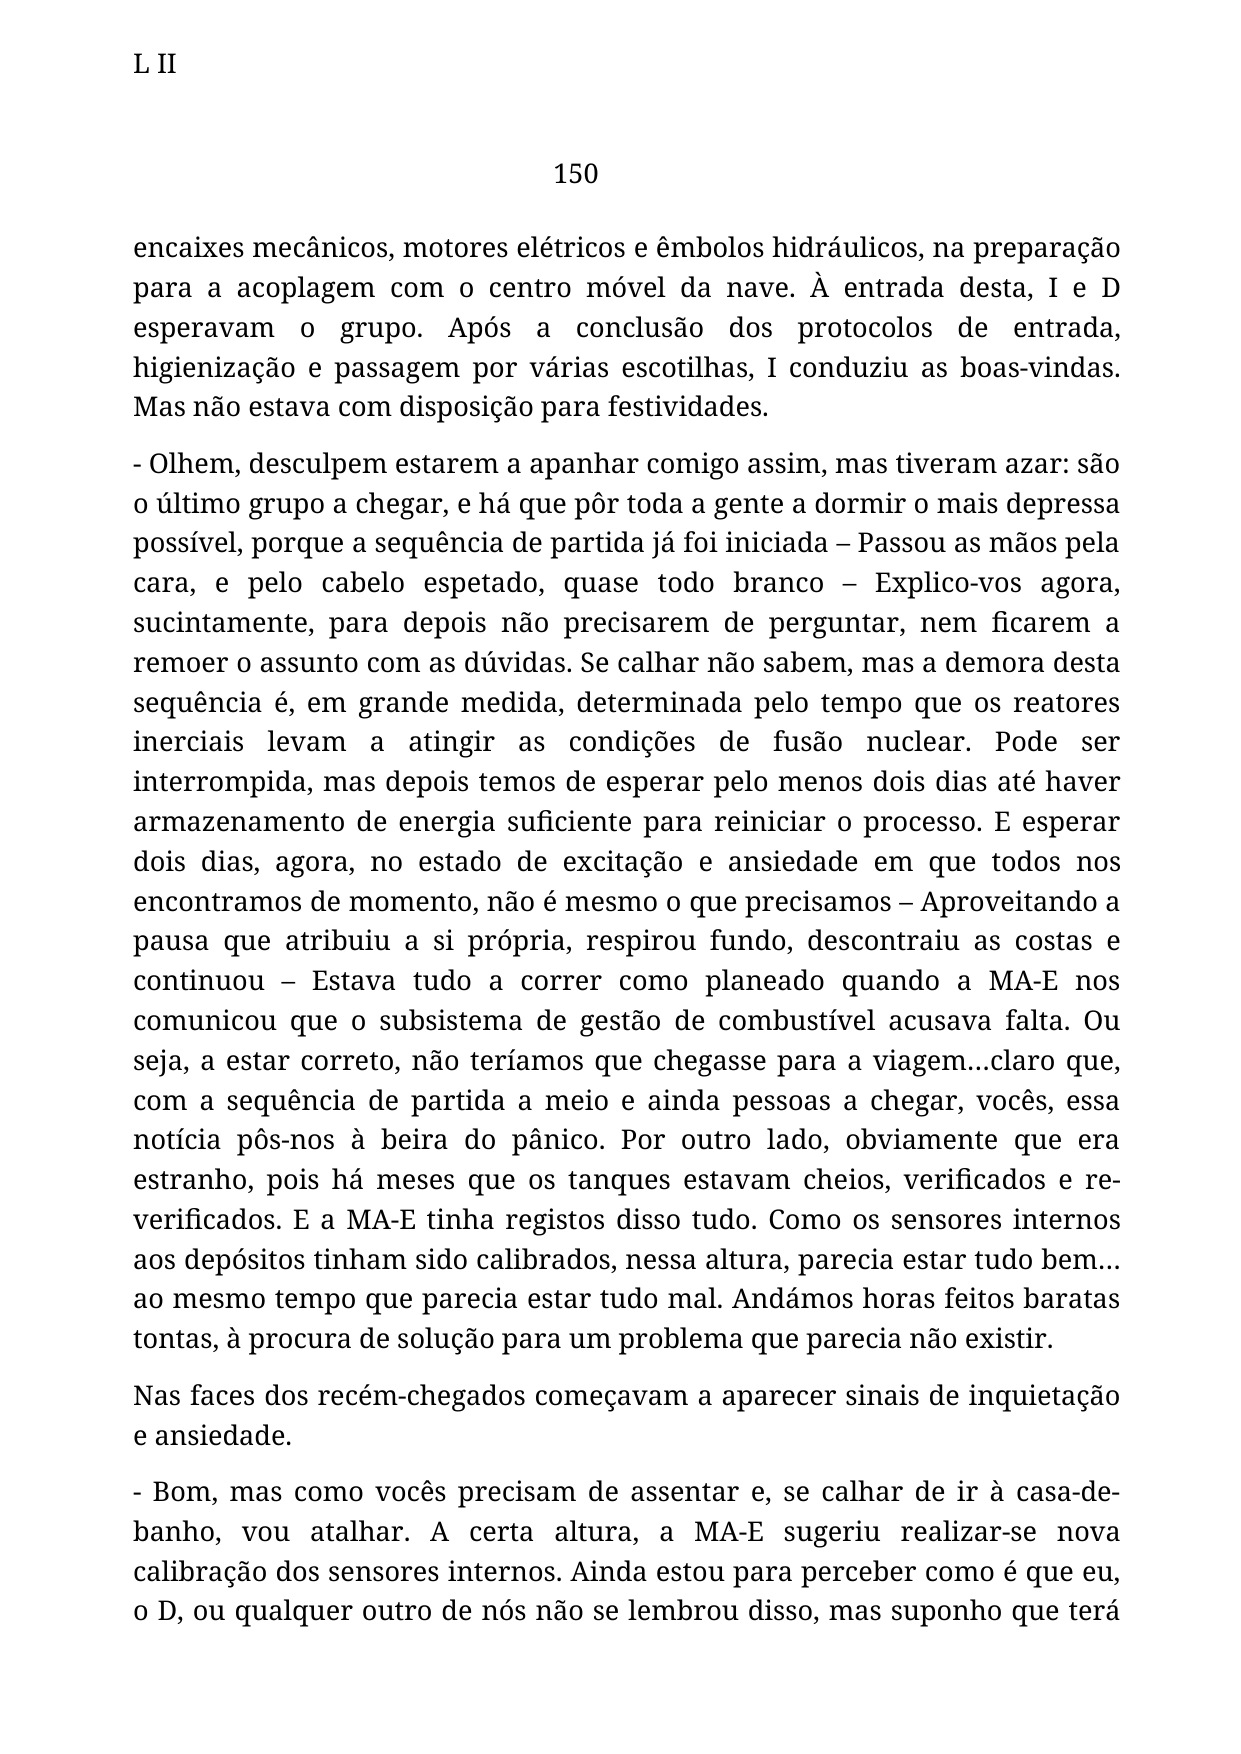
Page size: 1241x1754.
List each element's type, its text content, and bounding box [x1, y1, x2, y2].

text encaixes mecânicos, motores elétricos e êmbolos hidráulicos, na preparação para a acoplagem com o centro móvel da nave. À entrada desta, I e D esperavam o grupo. Após a conclusão dos protocolos de entrada, higienização e passagem por várias escotilhas, I conduziu as boas-vindas. Mas não estava com disposição para festividades. [133, 229, 1122, 425]
text - Bom, mas como vocês precisam de assentar e, se calhar de ir à casa-de-banho, vou atalhar. A certa altura, a MA-E sugeriu realizar-se nova calibração dos sensores internos. Ainda estou para perceber como é que eu, o D, ou qualquer outro de nós não se lembrou disso, mas suponho que terá [133, 1472, 1122, 1629]
text Nas faces dos recém-chegados começavam a aparecer sinais de inquietação e ansiedade. [133, 1376, 1122, 1453]
text - Olhem, desculpem estarem a apanhar comigo assim, mas tiveram azar: são o último grupo a chegar, e há que pôr toda a gente a dormir o mais depressa possível, porque a sequência de partida já foi iniciada – Passou as mãos pela cara, e pelo cabelo espetado, quase todo branco – Explico-vos agora, sucintamente, para depois não precisarem de perguntar, nem ficarem a remoer o assunto com as dúvidas. Se calhar não sabem, mas a demora desta sequência é, em grande medida, determinada pelo tempo que os reatores inerciais levam a atingir as condições de fusão nuclear. Pode ser interrompida, mas depois temos de esperar pelo menos dois dias até haver armazenamento de energia suficiente para reiniciar o processo. E esperar dois dias, agora, no estado de excitação e ansiedade em que todos nos encontramos de momento, não é mesmo o que precisamos – Aproveitando a pausa que atribuiu a si própria, respirou fundo, descontraiu as costas e continuou – Estava tudo a correr como planeado quando a MA-E nos comunicou que o subsistema de gestão de combustível acusava falta. Ou seja, a estar correto, não teríamos que chegasse para a viagem…claro que, com a sequência de partida a meio e ainda pessoas a chegar, vocês, essa notícia pôs-nos à beira do pânico. Por outro lado, obviamente que era estranho, pois há meses que os tanques estavam cheios, verificados e re-verificados. E a MA-E tinha registos disso tudo. Como os sensores internos aos depósitos tinham sido calibrados, nessa altura, parecia estar tudo bem…ao mesmo tempo que parecia estar tudo mal. Andámos horas feitos baratas tontas, à procura de solução para um problema que parecia não existir. [133, 444, 1122, 1357]
